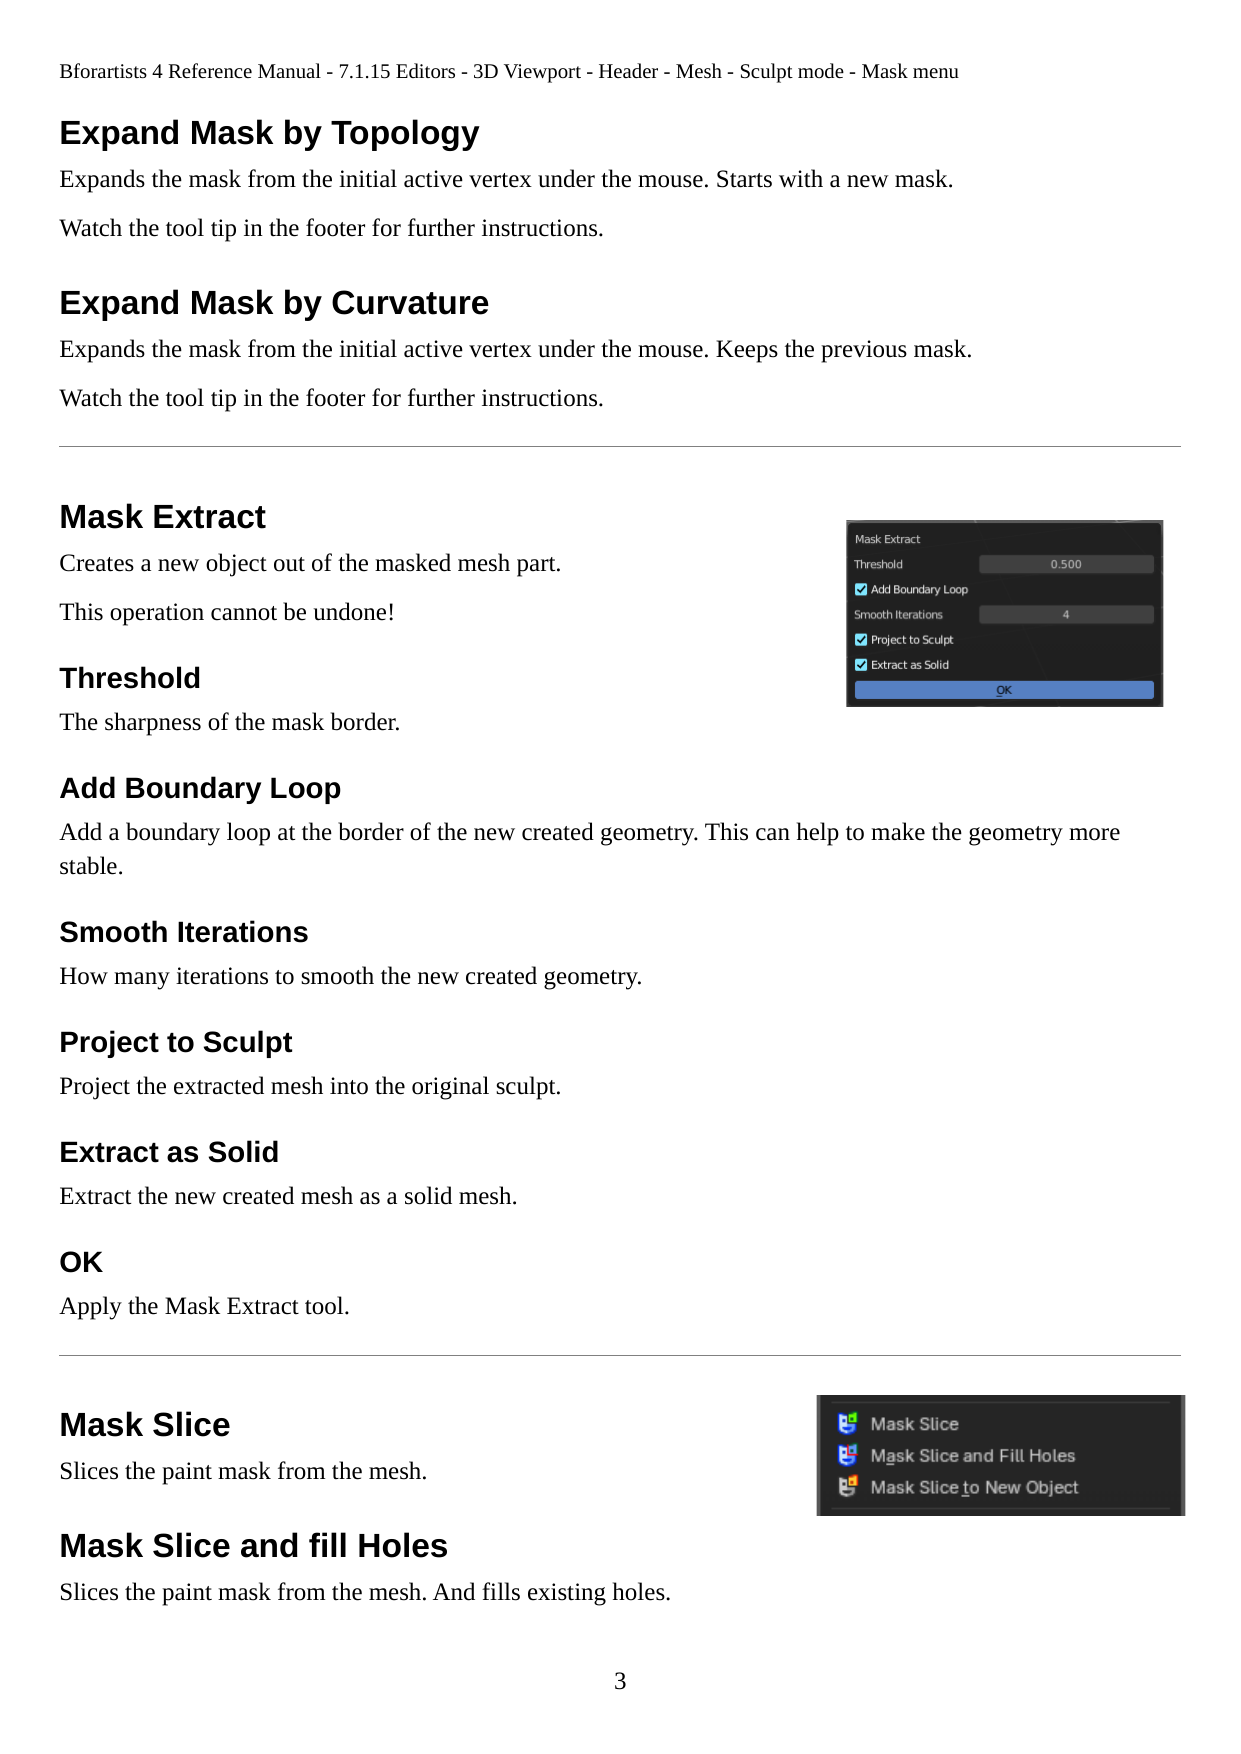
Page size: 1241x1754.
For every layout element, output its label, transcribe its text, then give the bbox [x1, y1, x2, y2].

subtitle Mask Slice and fill Holes [59, 1526, 1181, 1565]
text Slices the paint mask from the mesh. And fills existing holes. [59, 1577, 1181, 1606]
text Slices the paint mask from the mesh. [59, 1456, 816, 1485]
subtitle Expand Mask by Topology [59, 113, 1181, 151]
text How many iterations to smooth the new created geometry. [59, 961, 1181, 990]
subtitle Expand Mask by Curvature [59, 283, 1181, 321]
text Watch the tool tip in the footer for further instructions. [59, 213, 1181, 242]
subtitle Add Boundary Loop [59, 771, 1181, 804]
text Watch the tool tip in the footer for further instructions. [59, 383, 1181, 412]
picture [846, 520, 1164, 707]
picture [816, 1395, 1186, 1516]
subtitle Mask Slice [59, 1405, 816, 1444]
text Extract the new created mesh as a solid mesh. [59, 1181, 1181, 1210]
text Add a boundary loop at the border of the new created geometry. This can help to make the geometry more stable. [59, 817, 1181, 880]
text This operation cannot be undone! [59, 597, 846, 626]
text Apply the Mask Extract tool. [59, 1291, 1181, 1320]
subtitle [1164, 661, 1181, 694]
subtitle Mask Extract [59, 497, 1181, 536]
text Creates a new object out of the masked mesh part. [59, 548, 846, 577]
subtitle OK [59, 1245, 1181, 1278]
text Expands the mask from the initial active vertex under the mouse. Keeps the previous mask. [59, 334, 1181, 363]
subtitle Smooth Iterations [59, 915, 1181, 949]
text The sharpness of the mask border. [59, 707, 1181, 736]
text Project the extracted mesh into the original sculpt. [59, 1071, 1181, 1100]
subtitle Project to Sculpt [59, 1025, 1181, 1059]
subtitle Threshold [59, 661, 846, 694]
text Expands the mask from the initial active vertex under the mouse. Starts with a new mask. [59, 164, 1181, 192]
subtitle Extract as Solid [59, 1135, 1181, 1169]
